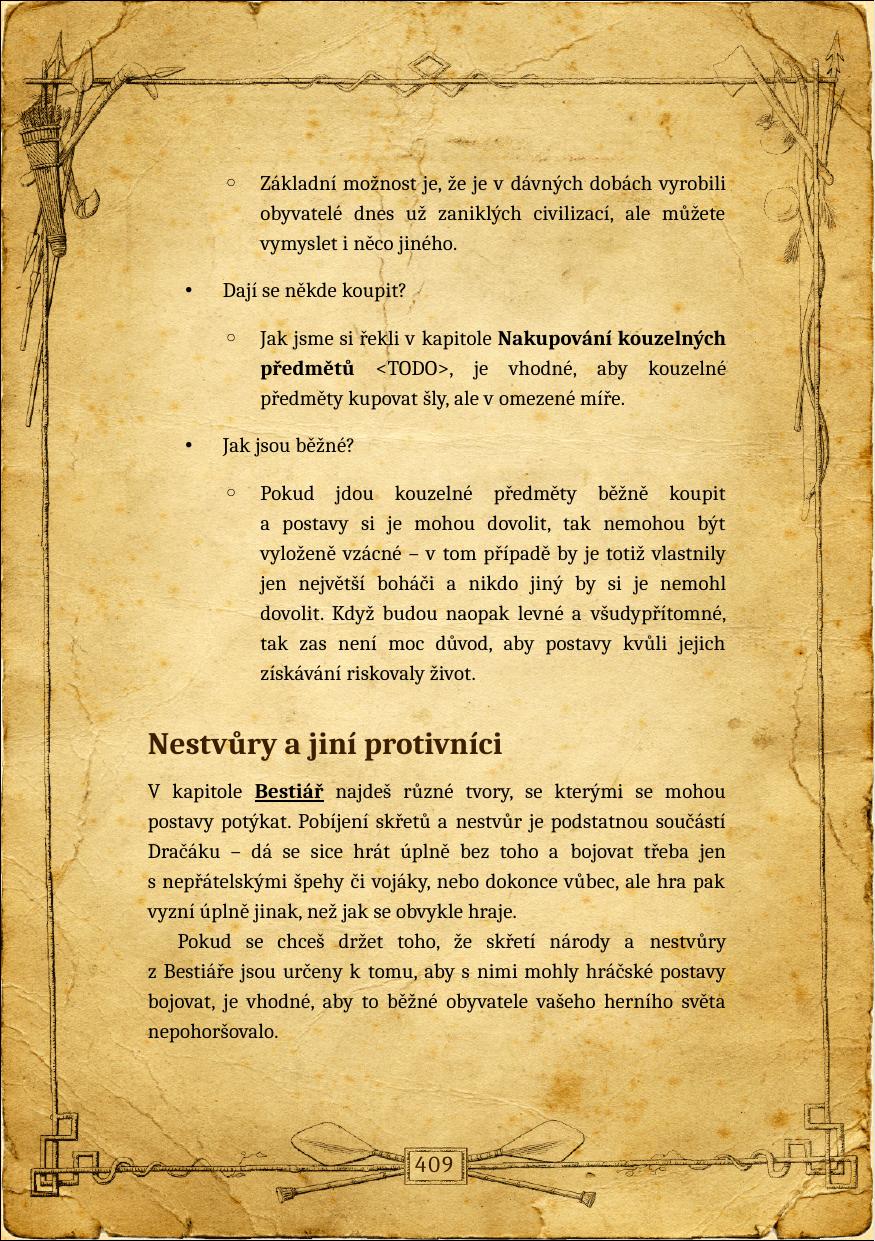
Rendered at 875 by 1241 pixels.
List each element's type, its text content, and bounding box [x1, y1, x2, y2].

list Základní možnost je, že je v⁠ dávných dobách vyrobili obyvatelé dnes už zaniklých civilizací, ale můžete vymyslet i⁠ něco jiného. [223, 172, 726, 256]
list Pokud jdou kouzelné předměty běžně koupit a⁠ postavy si je mohou dovolit, tak nemohou být vyloženě vzácné – v⁠ tom případě by je totiž vlastnily jen největší boháči a⁠ nikdo jiný by si je nemohl dovolit. Když budou naopak levné a⁠ všudypřítomné, tak zas není moc důvod, aby postavy kvůli jejich získávání riskovaly život. [223, 482, 726, 685]
text V⁠ kapitole Bestiář najdeš různé tvory, se kterými se mohou postavy potýkat. Pobíjení skřetů a⁠ nestvůr je podstatnou součástí Dračáku – dá se sice hrát úplně bez toho a⁠ bojovat třeba jen s⁠ nepřátelskými špehy či vojáky, nebo dokonce vůbec, ale hra pak vyzní úplně jinak, než jak se obvykle hraje. Pokud se chceš držet toho, že skřetí národy a⁠ nestvůry z⁠ Bestiáře jsou určeny k⁠ tomu, aby s⁠ nimi mohly hráčské postavy bojovat, je vhodné, aby to běžné obyvatele vašeho herního světa nepohoršovalo. [148, 780, 726, 1043]
list Jak jsme si řekli v⁠ kapitole Nakupování kouzelných předmětů <TODO>, je vhodné, aby kouzelné předměty kupovat šly, ale v⁠ omezené míře. [223, 327, 726, 411]
list Jak jsou běžné? [185, 434, 726, 458]
subtitle Nestvůry a⁠ jiní protivníci [148, 726, 726, 762]
list Dají se někde koupit? [185, 279, 726, 303]
picture [1, 1, 874, 1240]
